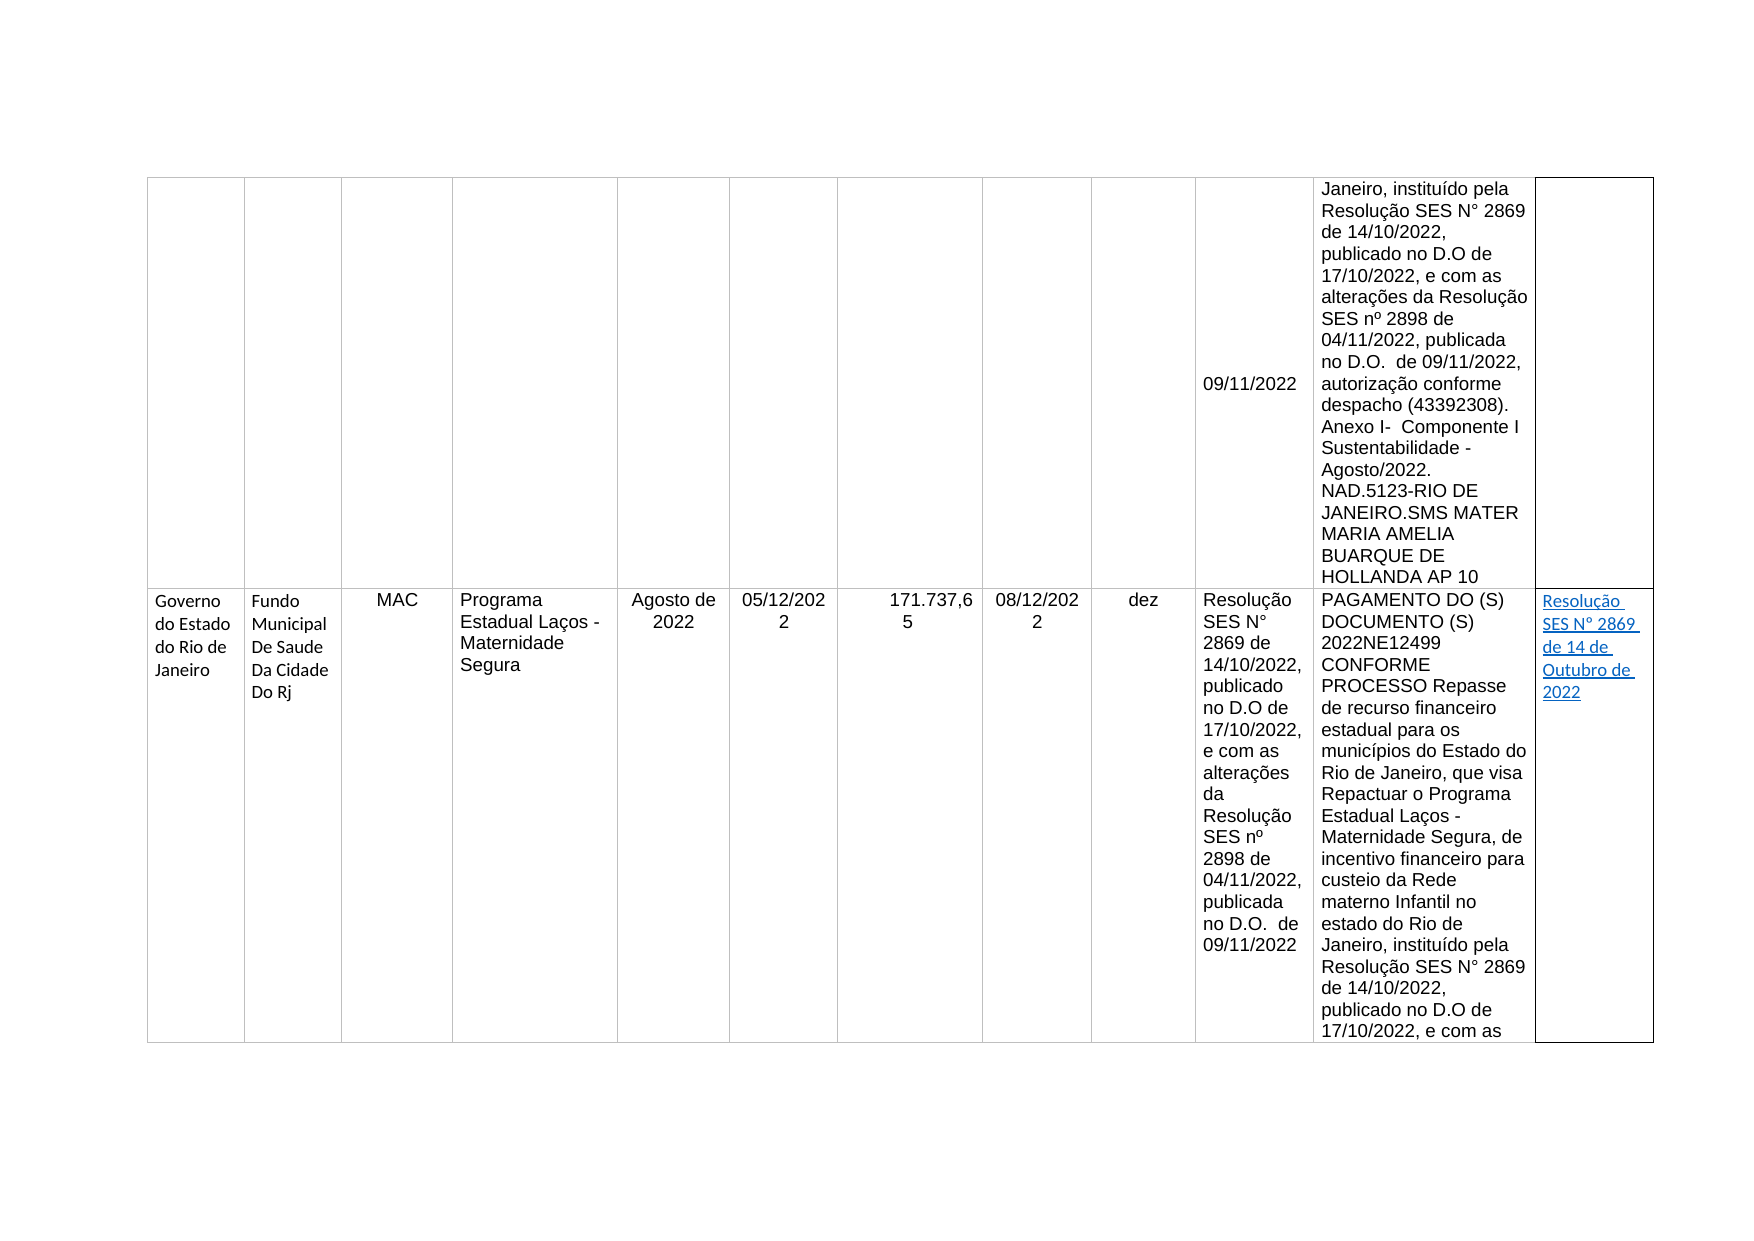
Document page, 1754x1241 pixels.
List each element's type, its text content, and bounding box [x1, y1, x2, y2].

table_cell MAC [342, 589, 452, 1042]
table_cell 08/12/2022 [983, 589, 1091, 1042]
table_cell Fundo Municipal De Saude Da Cidade Do Rj [245, 589, 341, 1042]
table_cell PAGAMENTO DO (S) DOCUMENTO (S) 2022NE12499 CONFORME PROCESSO Repasse de recurso financeiro estadual para os municípios do Estado do Rio de Janeiro, que visa Repactuar o Programa Estadual Laços - Maternidade Segura, de incentivo financeiro para custeio da Rede materno Infantil no estado do Rio de Janeiro, instituído pela Resolução SES N° 2869 de 14/10/2022, publicado no D.O de 17/10/2022, e com as [1314, 589, 1535, 1042]
table_cell dez [1092, 589, 1195, 1042]
table_cell Resolução SES Nº 2869 de 14 de Outubro de 2022 [1536, 589, 1653, 1042]
table_cell Programa Estadual Laços - Maternidade Segura [453, 589, 617, 1042]
table_cell Agosto de 2022 [618, 589, 729, 1042]
table_cell [342, 178, 452, 588]
table_cell 171.737,65 [838, 589, 982, 1042]
table_cell 09/11/2022 [1196, 178, 1313, 588]
table_cell [838, 178, 982, 588]
table_cell [730, 178, 837, 588]
table_cell [453, 178, 617, 588]
table_cell Janeiro, instituído pela Resolução SES N° 2869 de 14/10/2022, publicado no D.O de 17/10/2022, e com as alterações da Resolução SES nº 2898 de 04/11/2022, publicada no D.O. de 09/11/2022, autorização conforme despacho (43392308). Anexo I- Componente I Sustentabilidade - Agosto/2022. NAD.5123-RIO DE JANEIRO.SMS MATER MARIA AMELIA BUARQUE DE HOLLANDA AP 10 [1314, 178, 1535, 588]
table_cell [618, 178, 729, 588]
table_cell [245, 178, 341, 588]
table_cell 05/12/2022 [730, 589, 837, 1042]
table_cell Resolução SES N° 2869 de 14/10/2022, publicado no D.O de 17/10/2022, e com as alterações da Resolução SES nº 2898 de 04/11/2022, publicada no D.O. de 09/11/2022 [1196, 589, 1313, 1042]
table_cell [1092, 178, 1195, 588]
table_cell [1536, 178, 1653, 588]
table_cell Governo do Estado do Rio de Janeiro [148, 589, 244, 1042]
table_cell [148, 178, 244, 588]
table_cell [983, 178, 1091, 588]
